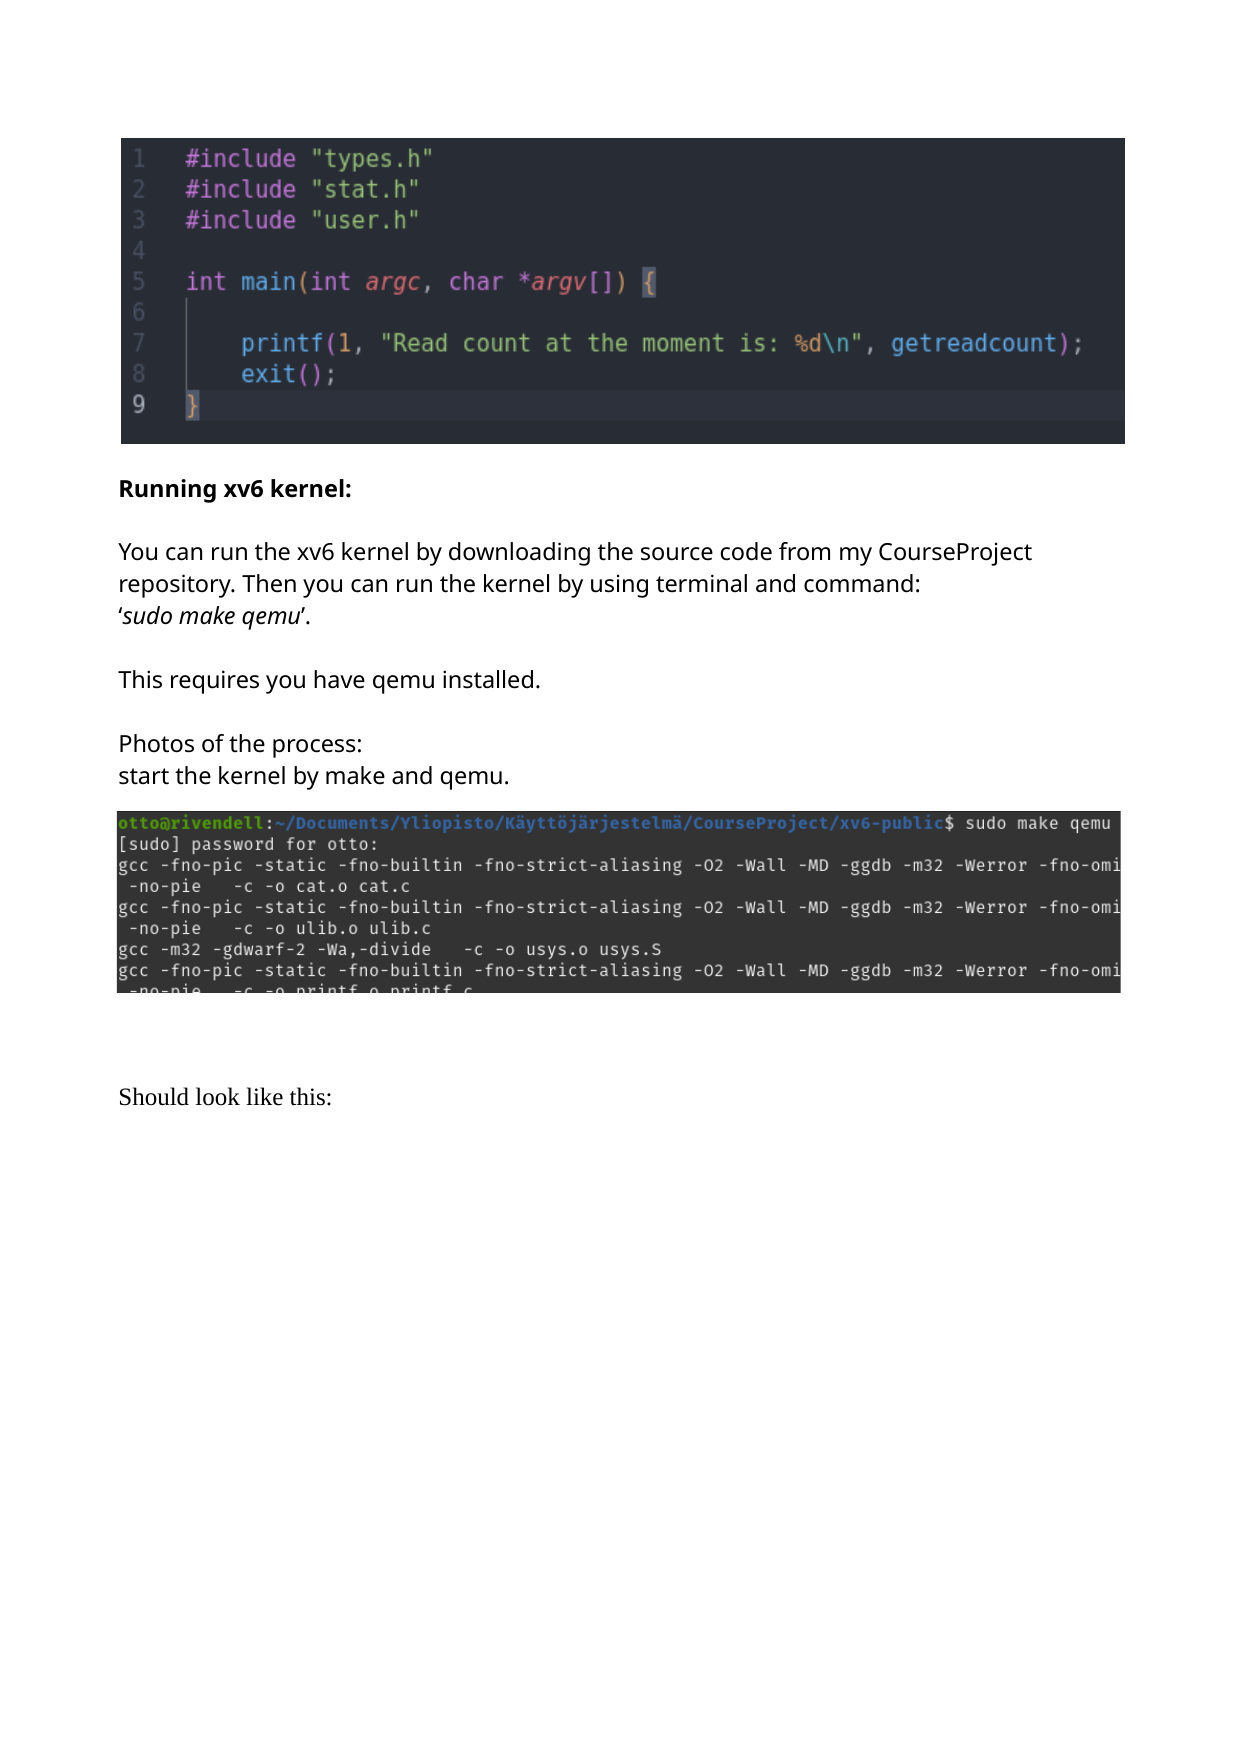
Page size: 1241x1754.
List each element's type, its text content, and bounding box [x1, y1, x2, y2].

text You can run the xv6 kernel by downloading the source code from my CourseProject repository. Then you can run the kernel by using terminal and command: [118, 535, 1122, 599]
text Photos of the process: [118, 727, 1122, 759]
text Should look like this: [118, 1082, 1122, 1111]
text ‘sudo make qemu’. [118, 599, 1122, 631]
text start the kernel by make and qemu. [118, 759, 1122, 791]
picture [121, 138, 1125, 444]
text Running xv6 kernel: [118, 472, 1122, 504]
text This requires you have qemu installed. [118, 663, 1122, 695]
picture [116, 811, 1121, 993]
